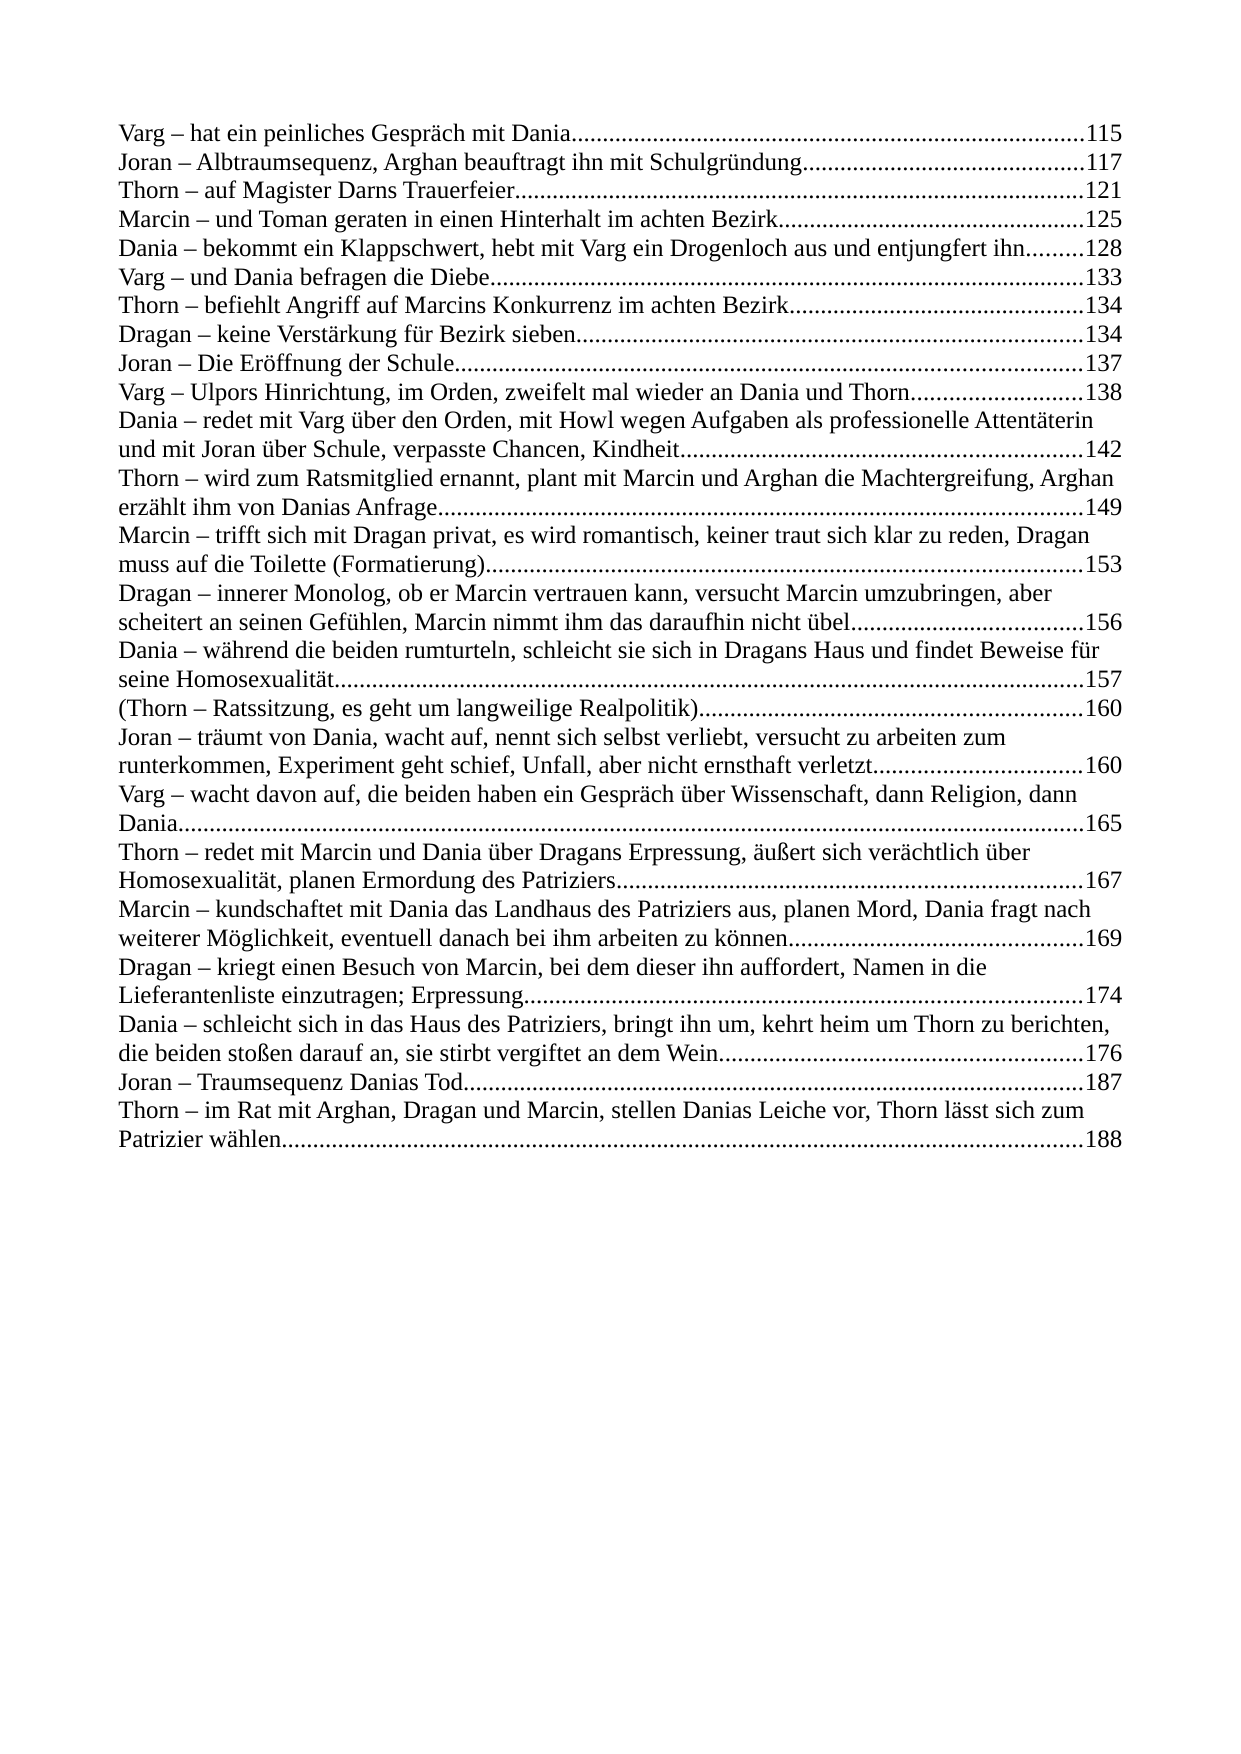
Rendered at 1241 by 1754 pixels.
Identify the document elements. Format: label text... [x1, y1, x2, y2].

text Varg – Ulpors Hinrichtung, im Orden, zweifelt mal wieder an Dania und Thorn 138 [118, 377, 1122, 406]
text Dania – schleicht sich in das Haus des Patriziers, bringt ihn um, kehrt heim um Thorn zu berichten, die beiden stoßen darauf an, sie stirbt vergiftet an dem Wein. 176 [118, 1009, 1122, 1067]
text Marcin – trifft sich mit Dragan privat, es wird romantisch, keiner traut sich klar zu reden, Dragan muss auf die Toilette (Formatierung) 153 [118, 521, 1122, 578]
text Joran – Traumsequenz Danias Tod 187 [118, 1067, 1122, 1096]
text Dania – redet mit Varg über den Orden, mit Howl wegen Aufgaben als professionelle Attentäterin und mit Joran über Schule, verpasste Chancen, Kindheit 142 [118, 406, 1122, 463]
text Dragan – keine Verstärkung für Bezirk sieben 134 [118, 319, 1122, 348]
text Joran – träumt von Dania, wacht auf, nennt sich selbst verliebt, versucht zu arbeiten zum runterkommen, Experiment geht schief, Unfall, aber nicht ernsthaft verletzt 160 [118, 722, 1122, 779]
text Thorn – redet mit Marcin und Dania über Dragans Erpressung, äußert sich verächtlich über Homosexualität, planen Ermordung des Patriziers 167 [118, 837, 1122, 894]
text Thorn – befiehlt Angriff auf Marcins Konkurrenz im achten Bezirk 134 [118, 291, 1122, 319]
text Thorn – auf Magister Darns Trauerfeier 121 [118, 176, 1122, 204]
text Marcin – und Toman geraten in einen Hinterhalt im achten Bezirk 125 [118, 204, 1122, 233]
text Dania – während die beiden rumturteln, schleicht sie sich in Dragans Haus und findet Beweise für seine Homosexualität 157 [118, 636, 1122, 693]
text Dragan – kriegt einen Besuch von Marcin, bei dem dieser ihn auffordert, Namen in die Lieferantenliste einzutragen; Erpressung 174 [118, 952, 1122, 1009]
text Thorn – wird zum Ratsmitglied ernannt, plant mit Marcin und Arghan die Machtergreifung, Arghan erzählt ihm von Danias Anfrage 149 [118, 463, 1122, 521]
text Dragan – innerer Monolog, ob er Marcin vertrauen kann, versucht Marcin umzubringen, aber scheitert an seinen Gefühlen, Marcin nimmt ihm das daraufhin nicht übel 156 [118, 578, 1122, 636]
text Varg – hat ein peinliches Gespräch mit Dania 115 [118, 118, 1122, 147]
text Thorn – im Rat mit Arghan, Dragan und Marcin, stellen Danias Leiche vor, Thorn lässt sich zum Patrizier wählen 188 [118, 1096, 1122, 1153]
text Varg – und Dania befragen die Diebe 133 [118, 262, 1122, 291]
text Marcin – kundschaftet mit Dania das Landhaus des Patriziers aus, planen Mord, Dania fragt nach weiterer Möglichkeit, eventuell danach bei ihm arbeiten zu können 169 [118, 894, 1122, 952]
text (Thorn – Ratssitzung, es geht um langweilige Realpolitik) 160 [118, 693, 1122, 722]
text Joran – Albtraumsequenz, Arghan beauftragt ihn mit Schulgründung 117 [118, 147, 1122, 176]
text Varg – wacht davon auf, die beiden haben ein Gespräch über Wissenschaft, dann Religion, dann Dania 165 [118, 779, 1122, 837]
text Joran – Die Eröffnung der Schule 137 [118, 348, 1122, 377]
text Dania – bekommt ein Klappschwert, hebt mit Varg ein Drogenloch aus und entjungfert ihn 128 [118, 233, 1122, 262]
